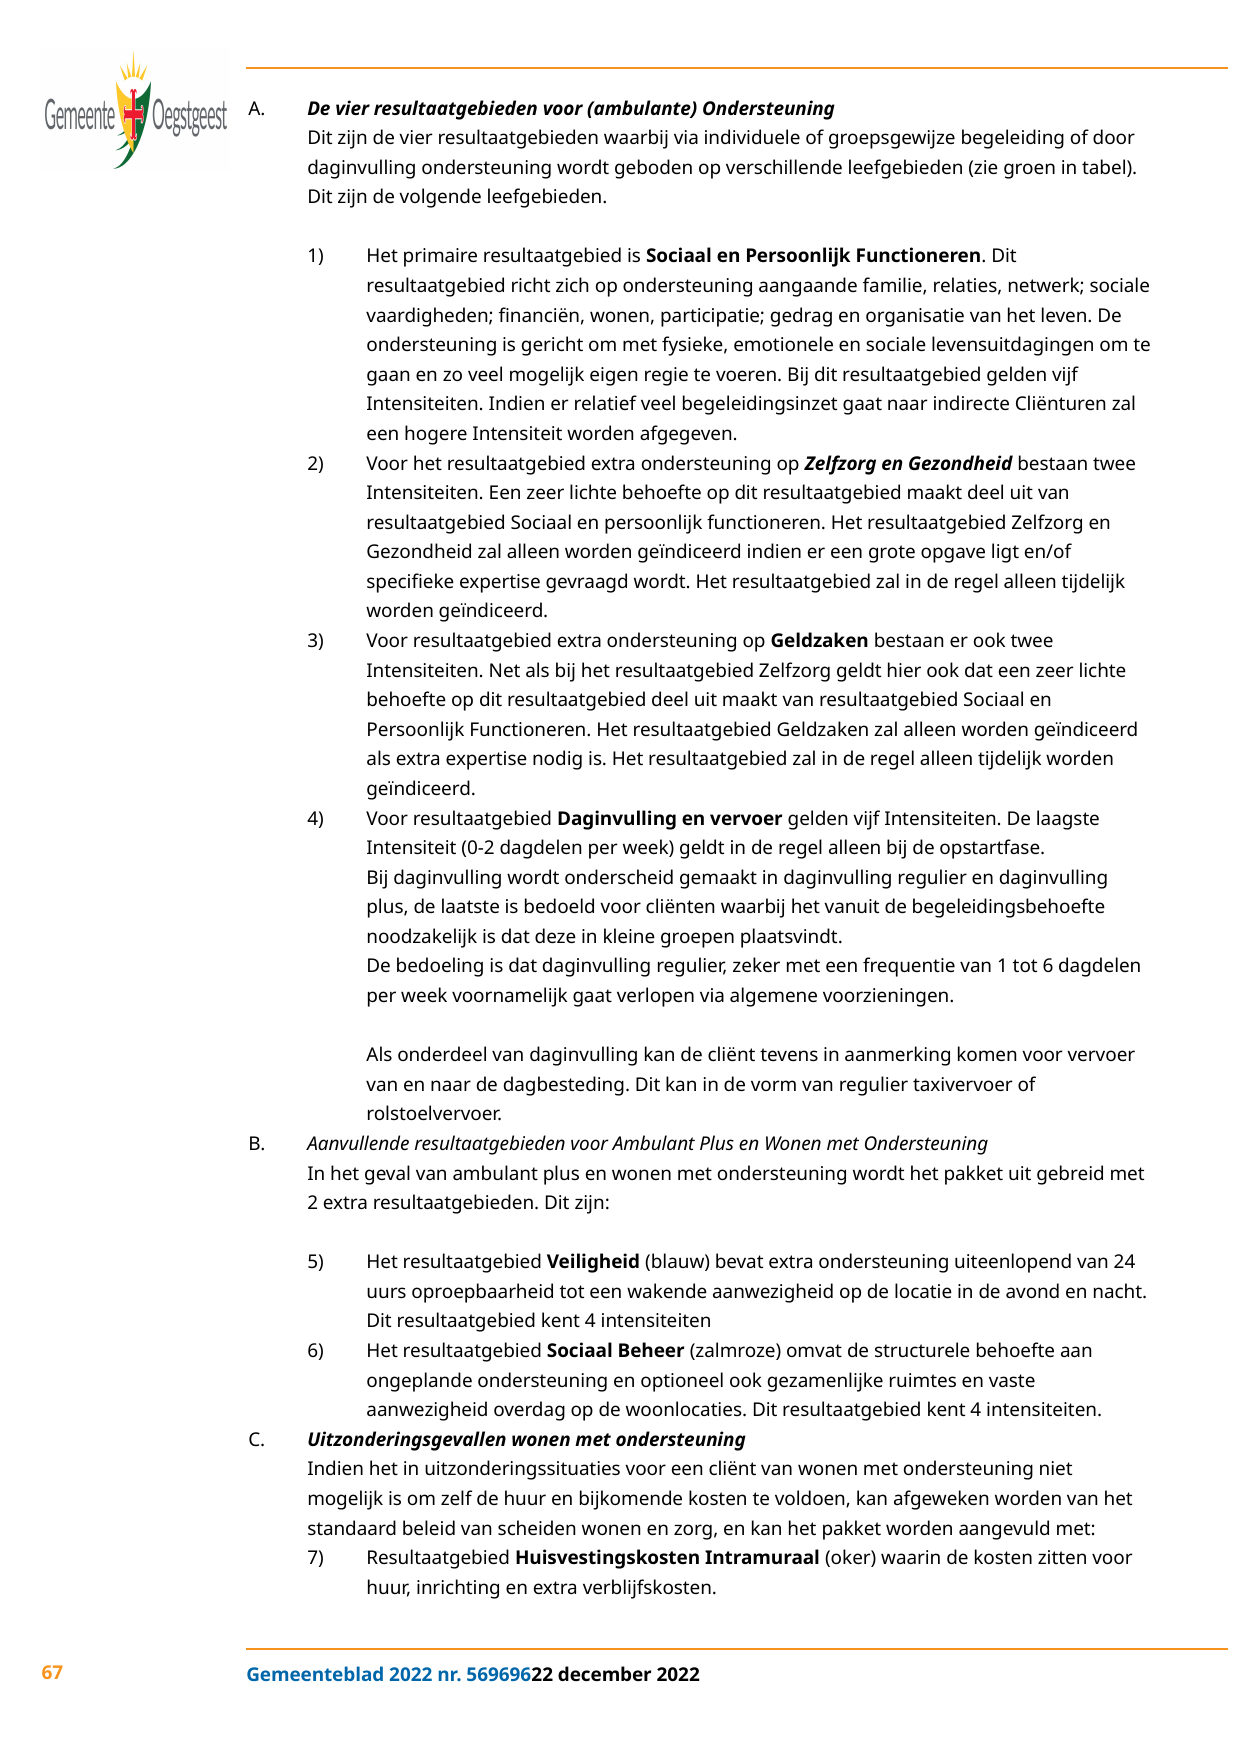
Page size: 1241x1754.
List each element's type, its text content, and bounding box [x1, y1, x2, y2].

list Aanvullende resultaatgebieden voor Ambulant Plus en Wonen met Ondersteuning [248, 1130, 1152, 1156]
list Indien het in uitzonderingssituaties voor een cliënt van wonen met ondersteuning niet mogelijk is om zelf de huur en bijkomende kosten te voldoen, kan afgeweken worden van het standaard beleid van scheiden wonen en zorg, en kan het pakket worden aangevuld met: [248, 1456, 1152, 1541]
list Uitzonderingsgevallen wonen met ondersteuning [248, 1426, 1152, 1452]
list Voor het resultaatgebied extra ondersteuning op Zelfzorg en Gezondheid bestaan twee Intensiteiten. Een zeer lichte behoefte op dit resultaatgebied maakt deel uit van resultaatgebied Sociaal en persoonlijk functioneren. Het resultaatgebied Zelfzorg en Gezondheid zal alleen worden geïndiceerd indien er een grote opgave ligt en/of specifieke expertise gevraagd wordt. Het resultaatgebied zal in de regel alleen tijdelijk worden geïndiceerd. [307, 450, 1152, 623]
list De bedoeling is dat daginvulling regulier, zeker met een frequentie van 1 tot 6 dagdelen per week voornamelijk gaat verlopen via algemene voorzieningen. [307, 953, 1152, 1008]
list Bij daginvulling wordt onderscheid gemaakt in daginvulling regulier en daginvulling plus, de laatste is bedoeld voor cliënten waarbij het vanuit de begeleidingsbehoefte noodzakelijk is dat deze in kleine groepen plaatsvindt. [307, 864, 1152, 949]
list Als onderdeel van daginvulling kan de cliënt tevens in aanmerking komen voor vervoer van en naar de dagbesteding. Dit kan in de vorm van regulier taxivervoer of rolstoelvervoer. [307, 1041, 1152, 1126]
list De vier resultaatgebieden voor (ambulante) Ondersteuning [248, 95, 1152, 121]
list Voor resultaatgebied Daginvulling en vervoer gelden vijf Intensiteiten. De laagste Intensiteit (0-2 dagdelen per week) geldt in de regel alleen bij de opstartfase. [307, 805, 1152, 860]
picture [41, 47, 231, 172]
list Voor resultaatgebied extra ondersteuning op Geldzaken bestaan er ook twee Intensiteiten. Net als bij het resultaatgebied Zelfzorg geldt hier ook dat een zeer lichte behoefte op dit resultaatgebied deel uit maakt van resultaatgebied Sociaal en Persoonlijk Functioneren. Het resultaatgebied Geldzaken zal alleen worden geïndiceerd als extra expertise nodig is. Het resultaatgebied zal in de regel alleen tijdelijk worden geïndiceerd. [307, 627, 1152, 801]
list Dit zijn de vier resultaatgebieden waarbij via individuele of groepsgewijze begeleiding of door daginvulling ondersteuning wordt geboden op verschillende leefgebieden (zie groen in tabel). Dit zijn de volgende leefgebieden. [248, 124, 1152, 209]
list In het geval van ambulant plus en wonen met ondersteuning wordt het pakket uit gebreid met 2 extra resultaatgebieden. Dit zijn: [248, 1160, 1152, 1215]
list Het resultaatgebied Veiligheid (blauw) bevat extra ondersteuning uiteenlopend van 24 uurs oproepbaarheid tot een wakende aanwezigheid op de locatie in de avond en nacht. Dit resultaatgebied kent 4 intensiteiten [307, 1248, 1152, 1333]
list Het primaire resultaatgebied is Sociaal en Persoonlijk Functioneren. Dit resultaatgebied richt zich op ondersteuning aangaande familie, relaties, netwerk; sociale vaardigheden; financiën, wonen, participatie; gedrag en organisatie van het leven. De ondersteuning is gericht om met fysieke, emotionele en sociale levensuitdagingen om te gaan en zo veel mogelijk eigen regie te voeren. Bij dit resultaatgebied gelden vijf Intensiteiten. Indien er relatief veel begeleidingsinzet gaat naar indirecte Cliënturen zal een hogere Intensiteit worden afgegeven. [307, 243, 1152, 446]
list Het resultaatgebied Sociaal Beheer (zalmroze) omvat de structurele behoefte aan ongeplande ondersteuning en optioneel ook gezamenlijke ruimtes en vaste aanwezigheid overdag op de woonlocaties. Dit resultaatgebied kent 4 intensiteiten. [307, 1337, 1152, 1422]
list Resultaatgebied Huisvestingskosten Intramuraal (oker) waarin de kosten zitten voor huur, inrichting en extra verblijfskosten. [307, 1544, 1152, 1600]
